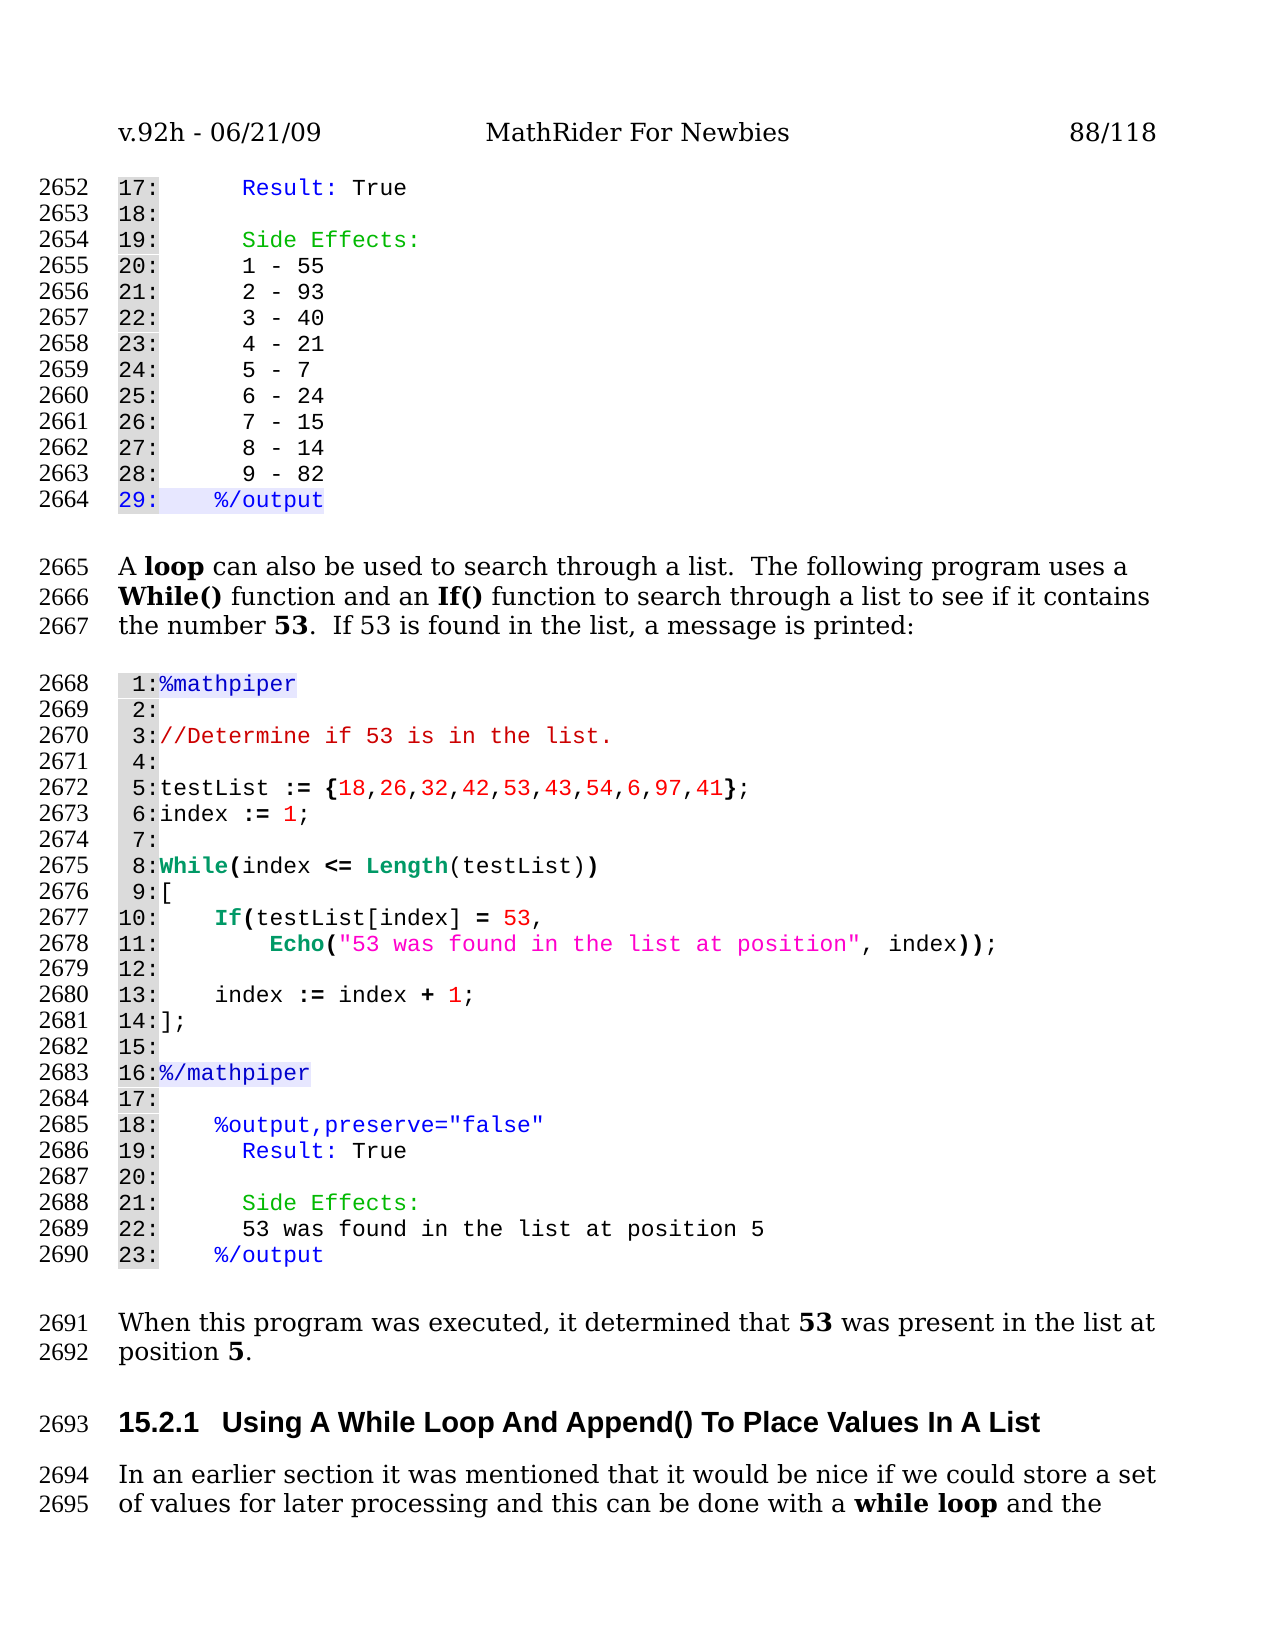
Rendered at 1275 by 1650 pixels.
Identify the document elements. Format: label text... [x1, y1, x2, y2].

text 25: 6 - 24 [118, 384, 1157, 410]
text 13: index := index + 1; [118, 984, 1157, 1010]
text 22: 53 was found in the list at position 5 [118, 1217, 1157, 1243]
text 18: %output,preserve="false" [118, 1113, 1157, 1139]
text 29: %/output [118, 488, 1157, 514]
text 21: Side Effects: [118, 1191, 1157, 1217]
text 7: [118, 828, 1157, 854]
text 10: If(testList[index] = 53, [118, 906, 1157, 932]
text 5:testList := {18,26,32,42,53,43,54,6,97,41}; [118, 776, 1157, 802]
text 14:]; [118, 1010, 1157, 1036]
text 19: Side Effects: [118, 229, 1157, 254]
text 11: Echo("53 was found in the list at position", index)); [118, 932, 1157, 958]
text 6:index := 1; [118, 802, 1157, 828]
text A loop can also be used to search through a list. The following program uses a While() function and an If() function to search through a list to see if it contains the number 53. If 53 is found in the list, a message is printed: [118, 552, 1157, 641]
text 16:%/mathpiper [118, 1062, 1157, 1087]
text 22: 3 - 40 [118, 306, 1157, 332]
text 17: [118, 1087, 1157, 1113]
text 24: 5 - 7 [118, 358, 1157, 384]
text 21: 2 - 93 [118, 281, 1157, 306]
text 15: [118, 1036, 1157, 1062]
text In an earlier section it was mentioned that it would be nice if we could store a set of values for later processing and this can be done with a while loop and the [118, 1460, 1157, 1518]
text 27: 8 - 14 [118, 436, 1157, 462]
text 17: Result: True [118, 177, 1157, 203]
text 19: Result: True [118, 1139, 1157, 1165]
text 28: 9 - 82 [118, 462, 1157, 488]
text 20: [118, 1165, 1157, 1191]
text When this program was executed, it determined that 53 was present in the list at position 5. [118, 1307, 1157, 1366]
text 23: 4 - 21 [118, 332, 1157, 358]
text 20: 1 - 55 [118, 254, 1157, 281]
text 1:%mathpiper [118, 672, 1157, 698]
text 8:While(index <= Length(testList)) [118, 854, 1157, 880]
text 3://Determine if 53 is in the list. [118, 724, 1157, 750]
text 12: [118, 958, 1157, 984]
text 26: 7 - 15 [118, 410, 1157, 436]
text 4: [118, 750, 1157, 776]
subtitle Using A While Loop And Append() To Place Values In A List [118, 1405, 1157, 1439]
text 23: %/output [118, 1243, 1157, 1269]
text 9:[ [118, 880, 1157, 906]
text 2: [118, 698, 1157, 724]
text 18: [118, 203, 1157, 229]
